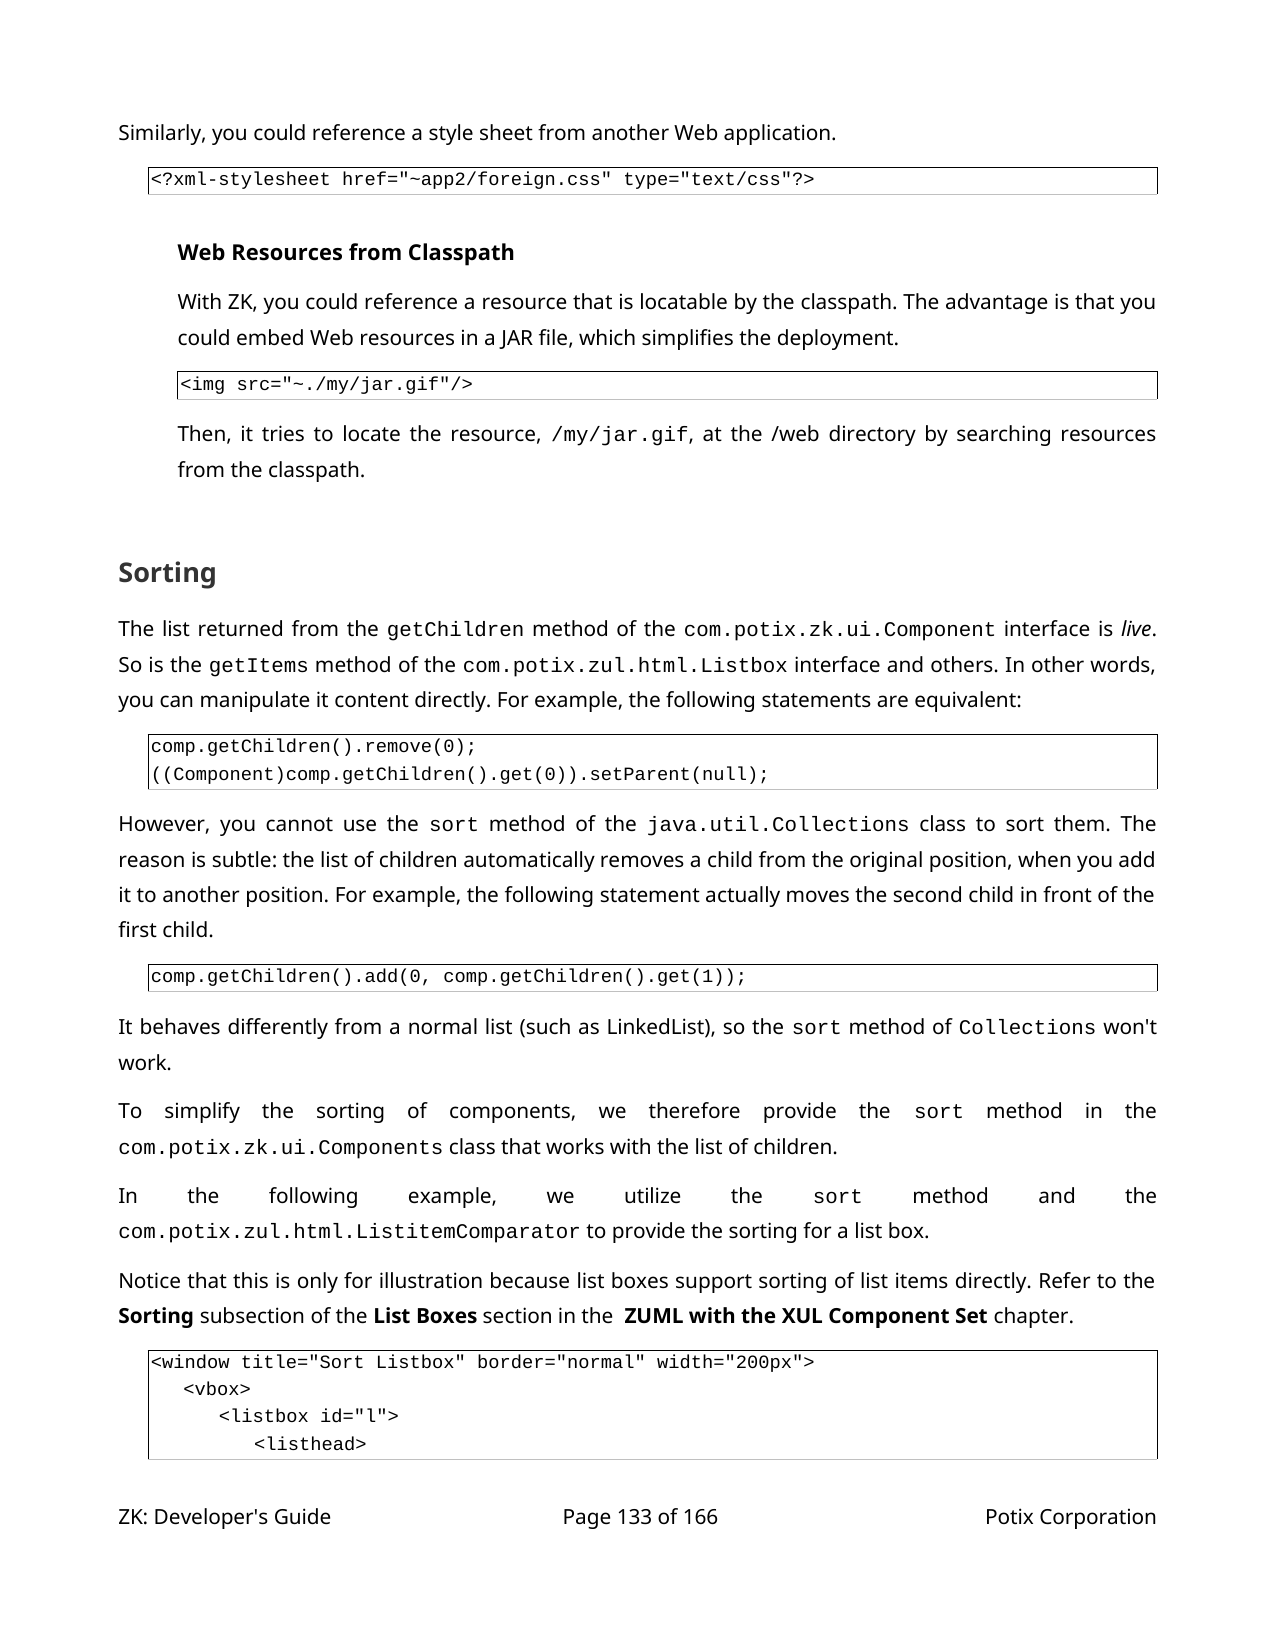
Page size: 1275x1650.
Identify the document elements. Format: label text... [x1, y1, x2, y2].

text <vbox> [149, 1377, 1157, 1401]
text <listbox id="l"> [149, 1404, 1157, 1428]
text Notice that this is only for illustration because list boxes support sorting of list items directly. Refer to the Sorting subsection of the List Boxes section in the ZUML with the XUL Component Set chapter. [118, 1266, 1157, 1329]
text The list returned from the getChildren method of the com.potix.zk.ui.Component interface is live. So is the getItems method of the com.potix.zul.html.Listbox interface and others. In other words, you can manipulate it content directly. For example, the following statements are equivalent: [118, 614, 1157, 714]
text In the following example, we utilize the sort method and the com.potix.zul.html.ListitemComparator to provide the sorting for a list box. [118, 1181, 1157, 1245]
text <?xml-stylesheet href="~app2/foreign.css" type="text/css"?> [149, 168, 1157, 194]
text ((Component)comp.getChildren().get(0)).setParent(null); [149, 761, 1157, 789]
text It behaves differently from a normal list (such as LinkedList), so the sort method of Collections won't work. [118, 1012, 1157, 1076]
text <img src="~./my/jar.gif"/> [178, 372, 1157, 399]
subtitle Web Resources from Classpath [177, 237, 1157, 267]
text To simplify the sorting of components, we therefore provide the sort method in the com.potix.zk.ui.Components class that works with the list of children. [118, 1096, 1157, 1161]
text comp.getChildren().add(0, comp.getChildren().get(1)); [149, 965, 1157, 991]
subtitle Sorting [118, 554, 1157, 591]
text With ZK, you could reference a resource that is locatable by the classpath. The advantage is that you could embed Web resources in a JAR file, which simplifies the deployment. [177, 287, 1157, 351]
text Then, it tries to locate the resource, /my/jar.gif, at the /web directory by searching resources from the classpath. [177, 419, 1157, 483]
text However, you cannot use the sort method of the java.util.Collections class to sort them. The reason is subtle: the list of children automatically removes a child from the original position, when you add it to another position. For example, the following statement actually moves the second child in front of the first child. [118, 809, 1157, 943]
text <listhead> [149, 1431, 1157, 1459]
text <window title="Sort Listbox" border="normal" width="200px"> [149, 1351, 1157, 1374]
text comp.getChildren().remove(0); [149, 735, 1157, 758]
text Similarly, you could reference a style sheet from another Web application. [118, 118, 1157, 146]
